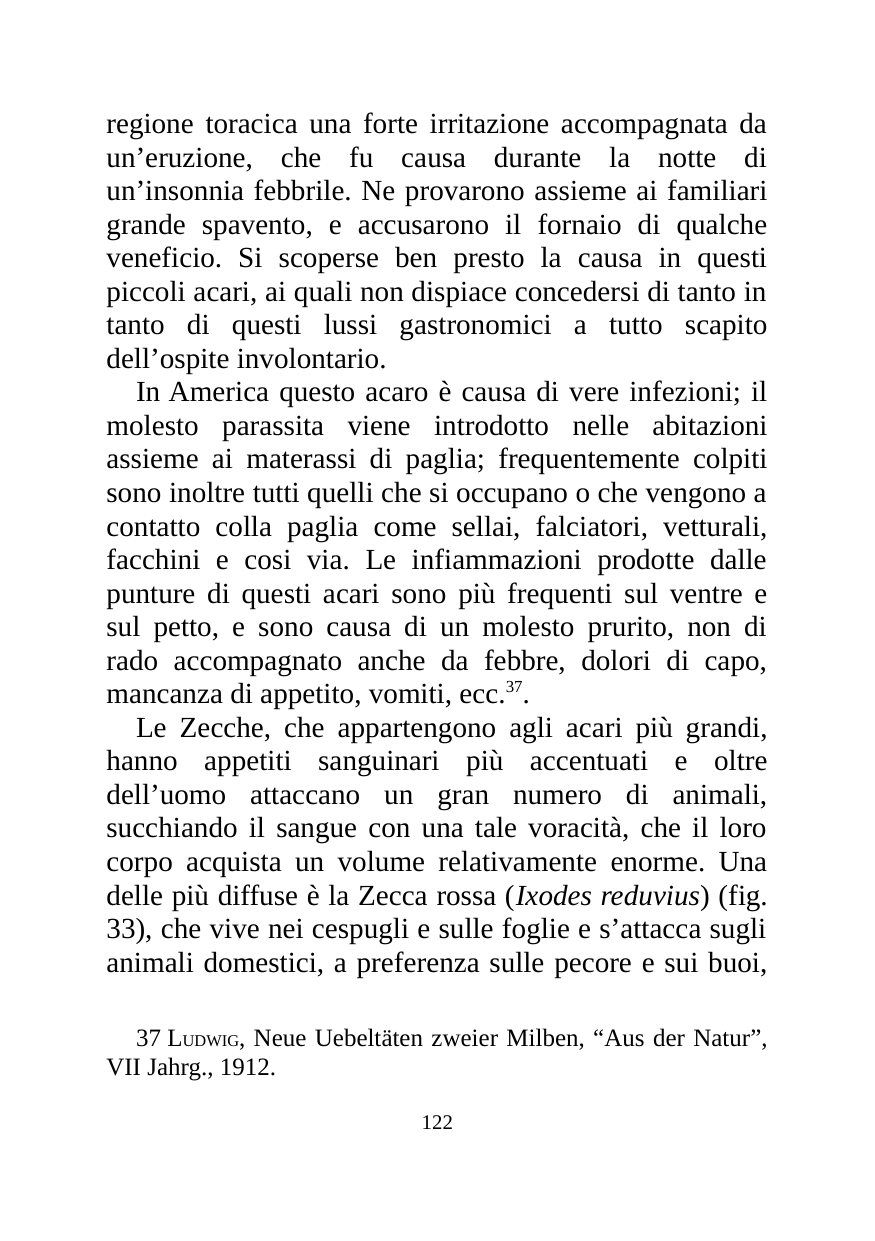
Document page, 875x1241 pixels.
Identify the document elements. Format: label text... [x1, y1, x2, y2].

text In America questo acaro è causa di vere infezioni; il molesto parassita viene introdotto nelle abitazioni assieme ai materassi di paglia; frequentemente colpiti sono inoltre tutti quelli che si occupano o che vengono a contatto colla paglia come sellai, falciatori, vetturali, facchini e cosi via. Le infiammazioni prodotte dalle punture di questi acari sono più frequenti sul ventre e sul petto, e sono causa di un molesto prurito, non di rado accompagnato anche da febbre, dolori di capo, mancanza di appetito, vomiti, ecc.. [106, 374, 768, 710]
text Le Zecche, che appartengono agli acari più grandi, hanno appetiti sanguinari più accentuati e oltre dell’uomo attaccano un gran numero di animali, succhiando il sangue con una tale voracità, che il loro corpo acquista un volume relativamente enorme. Una delle più diffuse è la Zecca rossa (Ixodes reduvius) (fig. 33), che vive nei cespugli e sulle foglie e s’attacca sugli animali domestici, a preferenza sulle pecore e sui buoi, [106, 710, 768, 978]
text regione toracica una forte irritazione accompagnata da un’eruzione, che fu causa durante la notte di un’insonnia febbrile. Ne provarono assieme ai familiari grande spavento, e accusarono il fornaio di qualche veneficio. Si scoperse ben presto la causa in questi piccoli acari, ai quali non dispiace concedersi di tanto in tanto di questi lussi gastronomici a tutto scapito dell’ospite involontario. [106, 106, 768, 374]
text Ludwig, Neue Uebeltäten zweier Milben, “Aus der Natur”, VII Jahrg., 1912. [106, 1023, 768, 1080]
